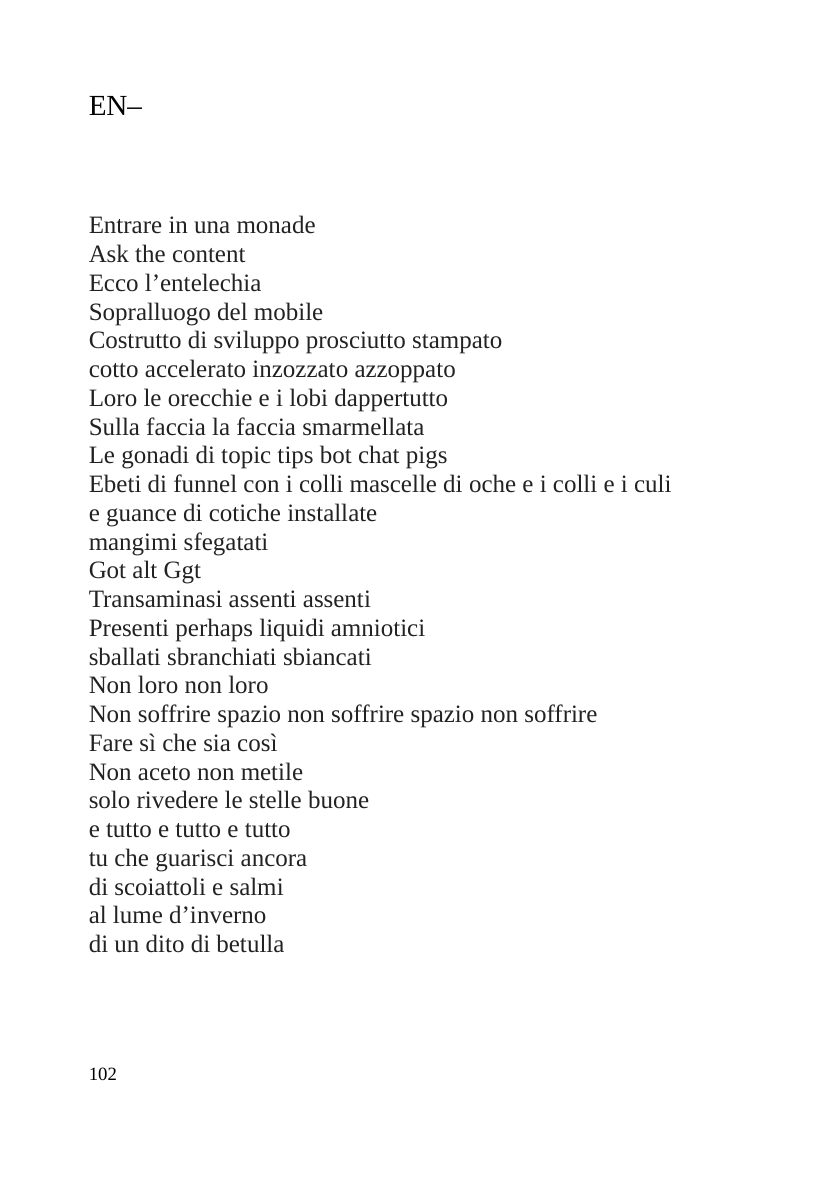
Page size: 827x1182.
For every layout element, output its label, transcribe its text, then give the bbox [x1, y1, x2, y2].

text al lume d’inverno [88, 901, 738, 929]
text Entrare in una monade Ask the content Ecco l’entelechia Sopralluogo del mobile Costrutto di sviluppo prosciutto stampato [88, 211, 738, 354]
text EN– [88, 88, 738, 122]
text e guance di cotiche installate mangimi sfegatati Got alt Ggt Transaminasi assenti assenti Presenti perhaps liquidi amniotici [88, 498, 738, 642]
text cotto accelerato inzozzato azzoppato Loro le orecchie e i lobi dappertutto Sulla faccia la faccia smarmellata Le gonadi di topic tips bot chat pigs Ebeti di funnel con i colli mascelle di oche e i colli e i culi [88, 354, 738, 498]
text di un dito di betulla [88, 929, 738, 958]
text e tutto e tutto e tutto [88, 814, 738, 843]
text tu che guarisci ancora [88, 843, 738, 872]
text sballati sbranchiati sbiancati Non loro non loro Non soffrire spazio non soffrire spazio non soffrire Fare sì che sia così Non aceto non metile [88, 642, 738, 786]
text di scoiattoli e salmi [88, 872, 738, 901]
text solo rivedere le stelle buone [88, 786, 738, 814]
